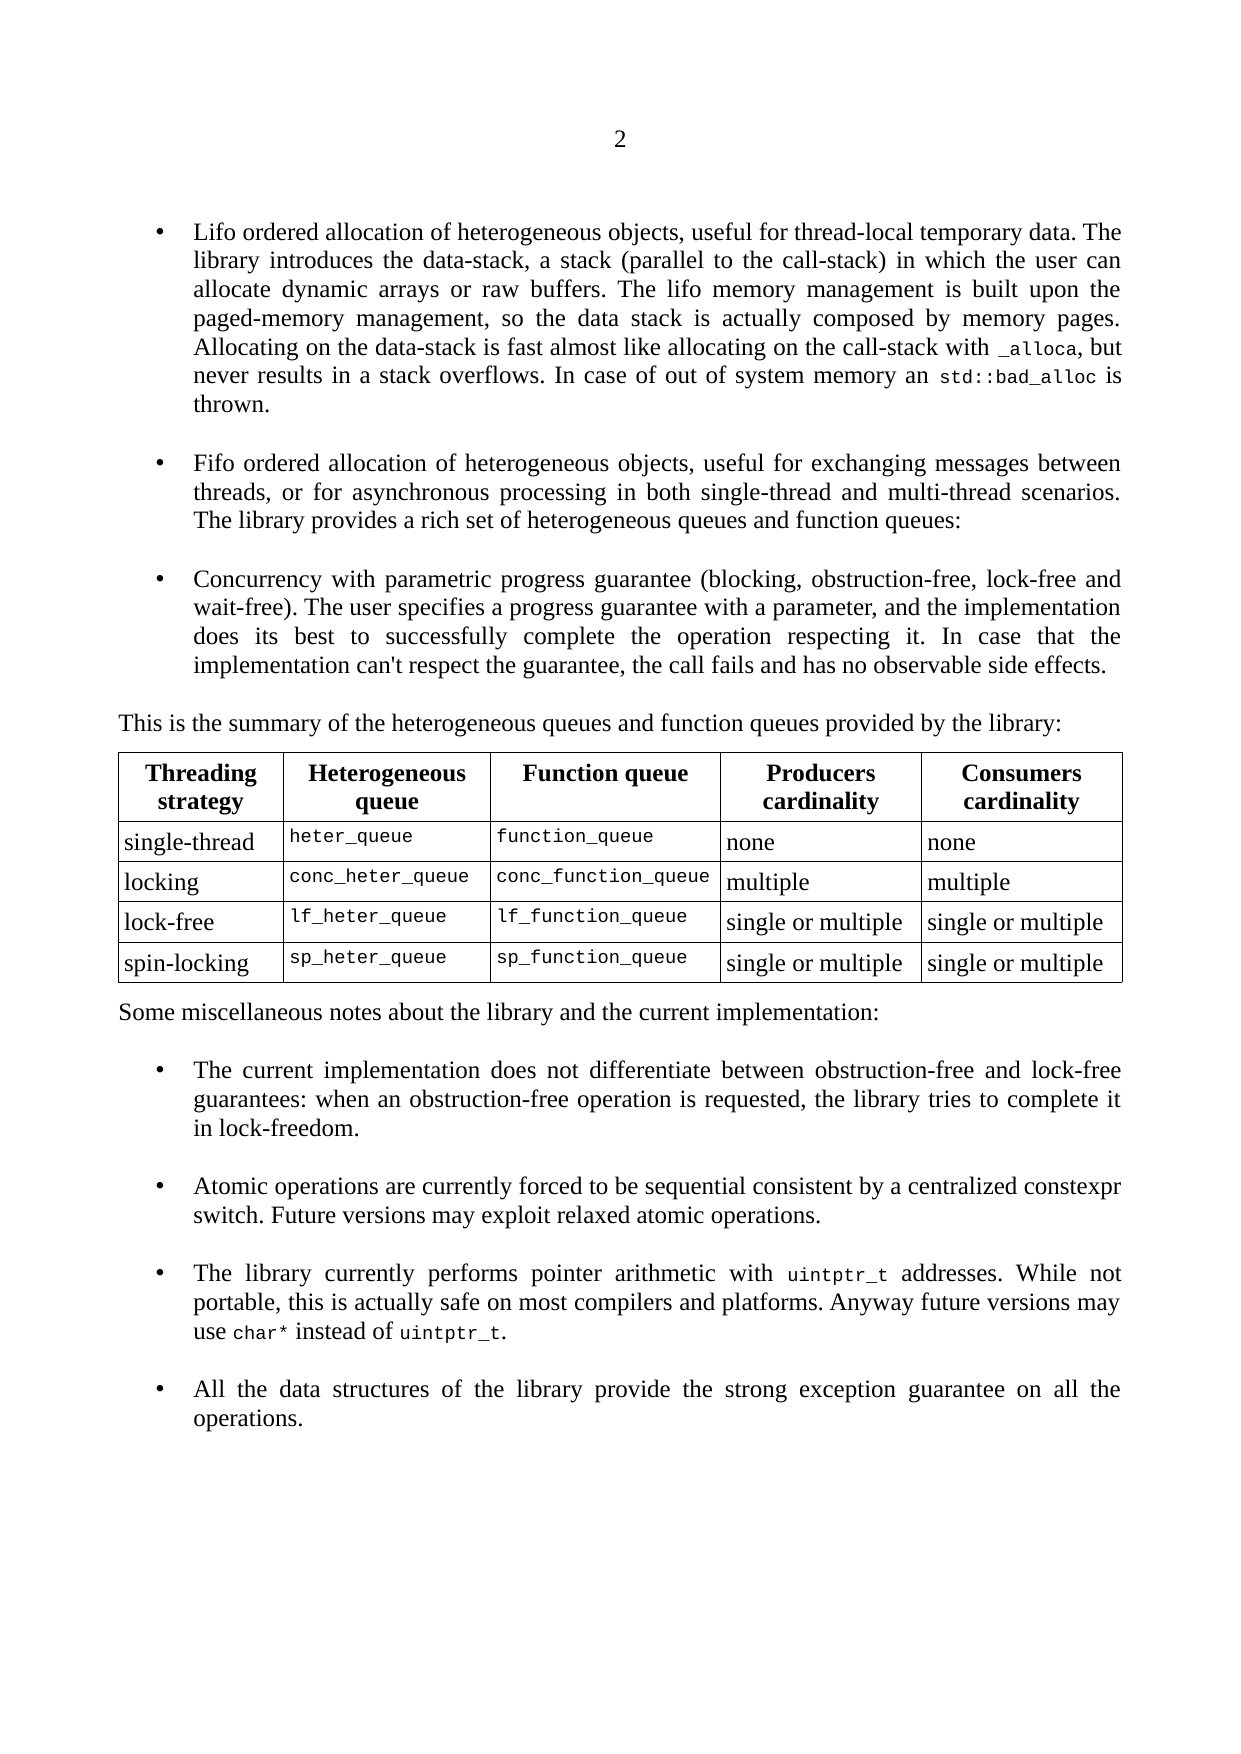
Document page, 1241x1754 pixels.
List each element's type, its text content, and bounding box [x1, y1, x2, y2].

table_cell none [922, 822, 1122, 861]
table_cell locking [119, 862, 283, 901]
table_header Consumers cardinality [922, 753, 1122, 821]
list Fifo ordered allocation of heterogeneous objects, useful for exchanging messages between threads, or for asynchronous processing in both single-thread and multi-thread scenarios. The library provides a rich set of heterogeneous queues and function queues: [156, 448, 1122, 534]
list The library currently performs pointer arithmetic with uintptr_t addresses. While not portable, this is actually safe on most compilers and platforms. Anyway future versions may use char* instead of uintptr_t. [156, 1258, 1122, 1345]
table_cell multiple [922, 862, 1122, 901]
table_cell multiple [721, 862, 921, 901]
table_header Threading strategy [119, 753, 283, 821]
table_header Producers cardinality [721, 753, 921, 821]
table_cell single or multiple [721, 902, 921, 942]
table_cell single or multiple [922, 943, 1122, 982]
table_cell conc_function_queue [491, 862, 720, 901]
text This is the summary of the heterogeneous queues and function queues provided by the library: [118, 708, 1122, 737]
table_cell function_queue [491, 822, 720, 861]
table_cell lf_heter_queue [284, 902, 490, 942]
list Concurrency with parametric progress guarantee (blocking, obstruction-free, lock-free and wait-free). The user specifies a progress guarantee with a parameter, and the implementation does its best to successfully complete the operation respecting it. In case that the implementation can't respect the guarantee, the call fails and has no observable side effects. [156, 564, 1122, 679]
table_header Heterogeneous queue [284, 753, 490, 821]
text Some miscellaneous notes about the library and the current implementation: [118, 997, 1122, 1026]
table_cell sp_heter_queue [284, 943, 490, 982]
list All the data structures of the library provide the strong exception guarantee on all the operations. [156, 1374, 1122, 1432]
list The current implementation does not differentiate between obstruction-free and lock-free guarantees: when an obstruction-free operation is requested, the library tries to complete it in lock-freedom. [156, 1055, 1122, 1142]
table_header Function queue [491, 753, 720, 821]
list Lifo ordered allocation of heterogeneous objects, useful for thread-local temporary data. The library introduces the data-stack, a stack (parallel to the call-stack) in which the user can allocate dynamic arrays or raw buffers. The lifo memory management is built upon the paged-memory management, so the data stack is actually composed by memory pages. Allocating on the data-stack is fast almost like allocating on the call-stack with _alloca, but never results in a stack overflows. In case of out of system memory an std::bad_alloc is thrown. [156, 217, 1122, 418]
table_cell single or multiple [721, 943, 921, 982]
table_cell single-thread [119, 822, 283, 861]
table_cell heter_queue [284, 822, 490, 861]
table_cell lock-free [119, 902, 283, 942]
table_cell conc_heter_queue [284, 862, 490, 901]
table_cell sp_function_queue [491, 943, 720, 982]
list Atomic operations are currently forced to be sequential consistent by a centralized constexpr switch. Future versions may exploit relaxed atomic operations. [156, 1171, 1122, 1229]
table_cell spin-locking [119, 943, 283, 982]
table_cell lf_function_queue [491, 902, 720, 942]
table_cell single or multiple [922, 902, 1122, 942]
table_cell none [721, 822, 921, 861]
